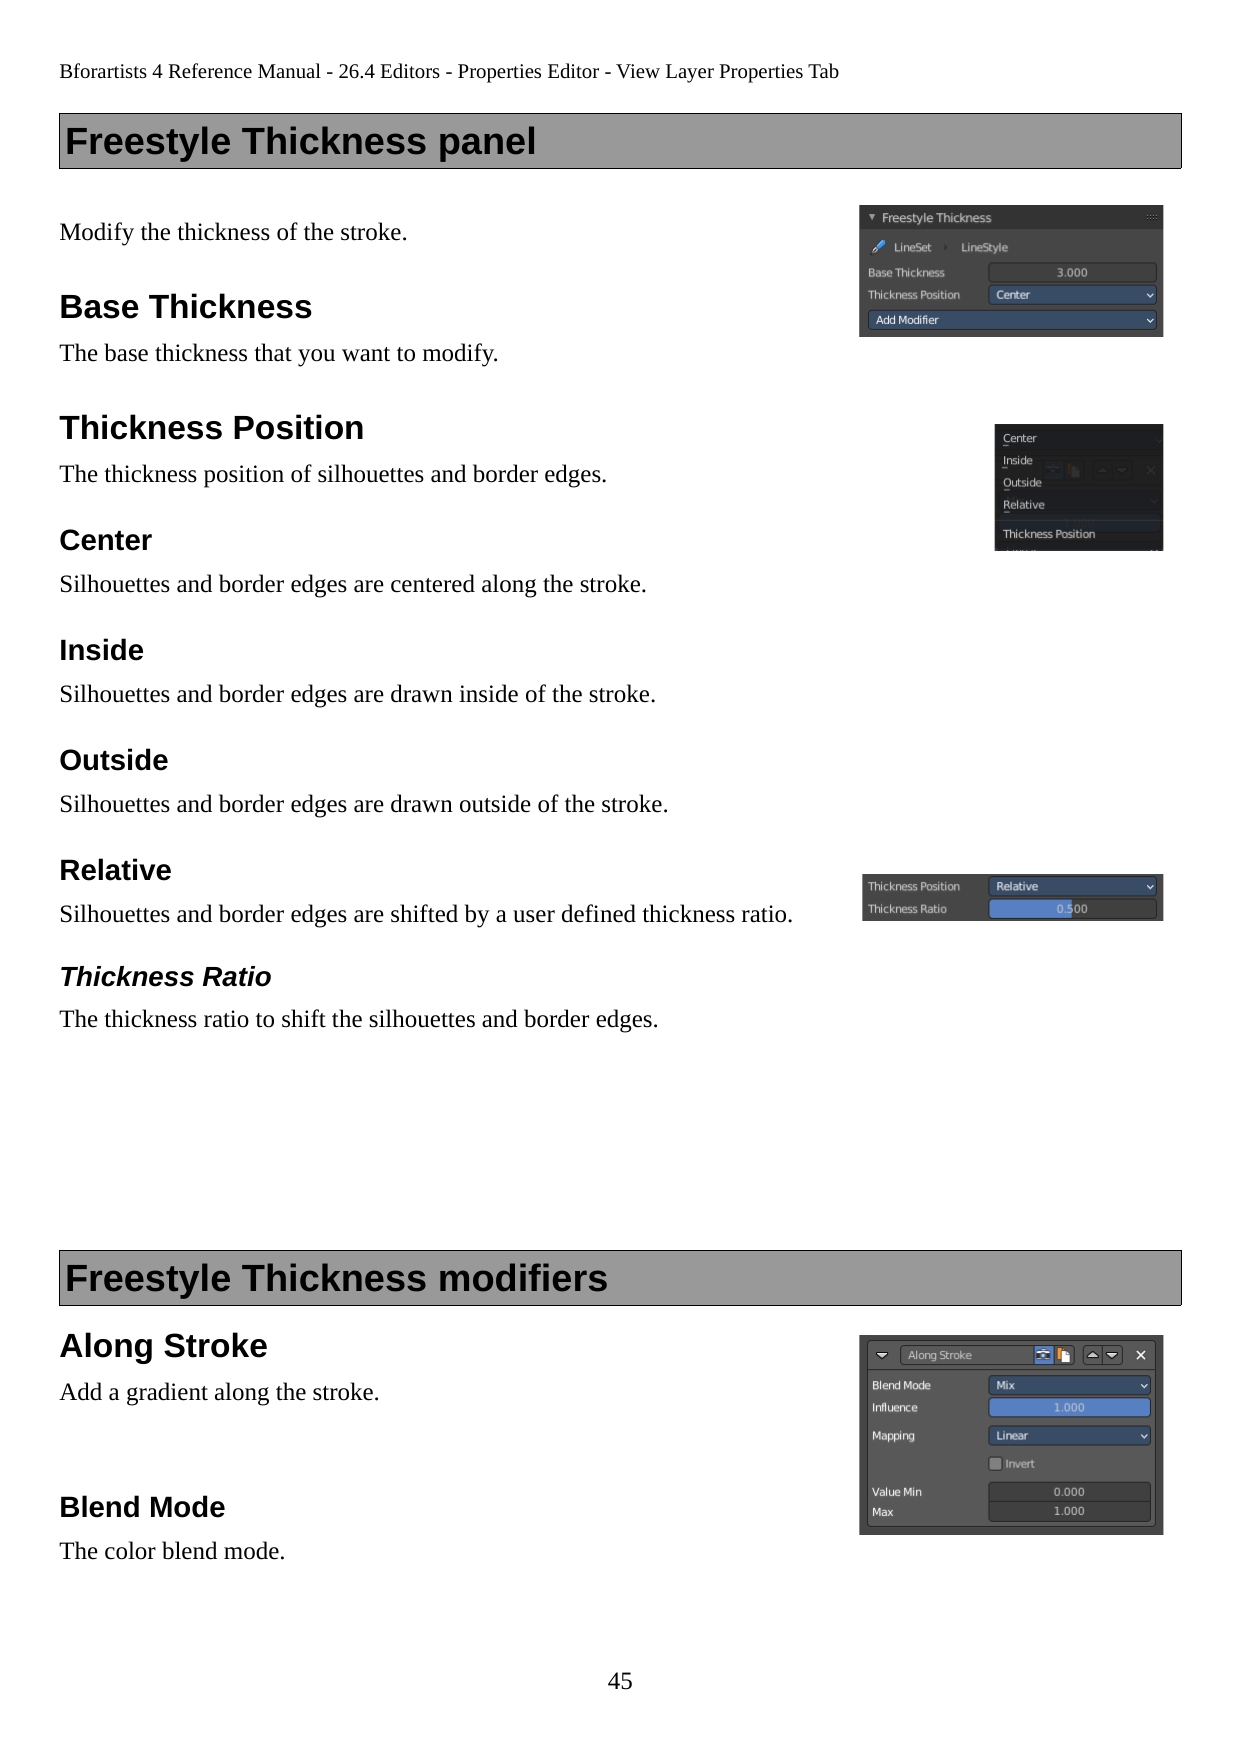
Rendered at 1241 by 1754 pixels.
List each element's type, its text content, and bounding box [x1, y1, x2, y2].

subtitle Inside [59, 633, 1181, 666]
text Silhouettes and border edges are shifted by a user defined thickness ratio. [59, 899, 1181, 927]
text Silhouettes and border edges are centered along the stroke. [59, 569, 1181, 598]
table_header Freestyle Thickness panel [60, 114, 1181, 168]
text Modify the thickness of the stroke. [59, 217, 859, 246]
subtitle [1164, 1490, 1181, 1524]
subtitle [1164, 287, 1181, 326]
text The thickness ratio to shift the silhouettes and border edges. [59, 1004, 1181, 1033]
subtitle Blend Mode [59, 1490, 859, 1524]
table_header Freestyle Thickness modifiers [60, 1251, 1181, 1305]
subtitle Along Stroke [59, 1326, 1181, 1365]
subtitle Thickness Position [59, 408, 1181, 447]
text Silhouettes and border edges are drawn outside of the stroke. [59, 789, 1181, 817]
subtitle Base Thickness [59, 287, 859, 326]
subtitle Center [59, 523, 1181, 556]
picture [859, 1335, 1164, 1535]
text Silhouettes and border edges are drawn inside of the stroke. [59, 679, 1181, 708]
picture [994, 424, 1164, 551]
text The base thickness that you want to modify. [59, 338, 1181, 367]
picture [862, 874, 1164, 921]
text The color blend mode. [59, 1536, 1181, 1565]
subtitle Thickness Ratio [59, 960, 1181, 992]
text The thickness position of silhouettes and border edges. [59, 459, 994, 488]
subtitle Relative [59, 852, 1181, 886]
text Add a gradient along the stroke. [59, 1377, 859, 1406]
picture [859, 205, 1164, 337]
subtitle Outside [59, 742, 1181, 776]
